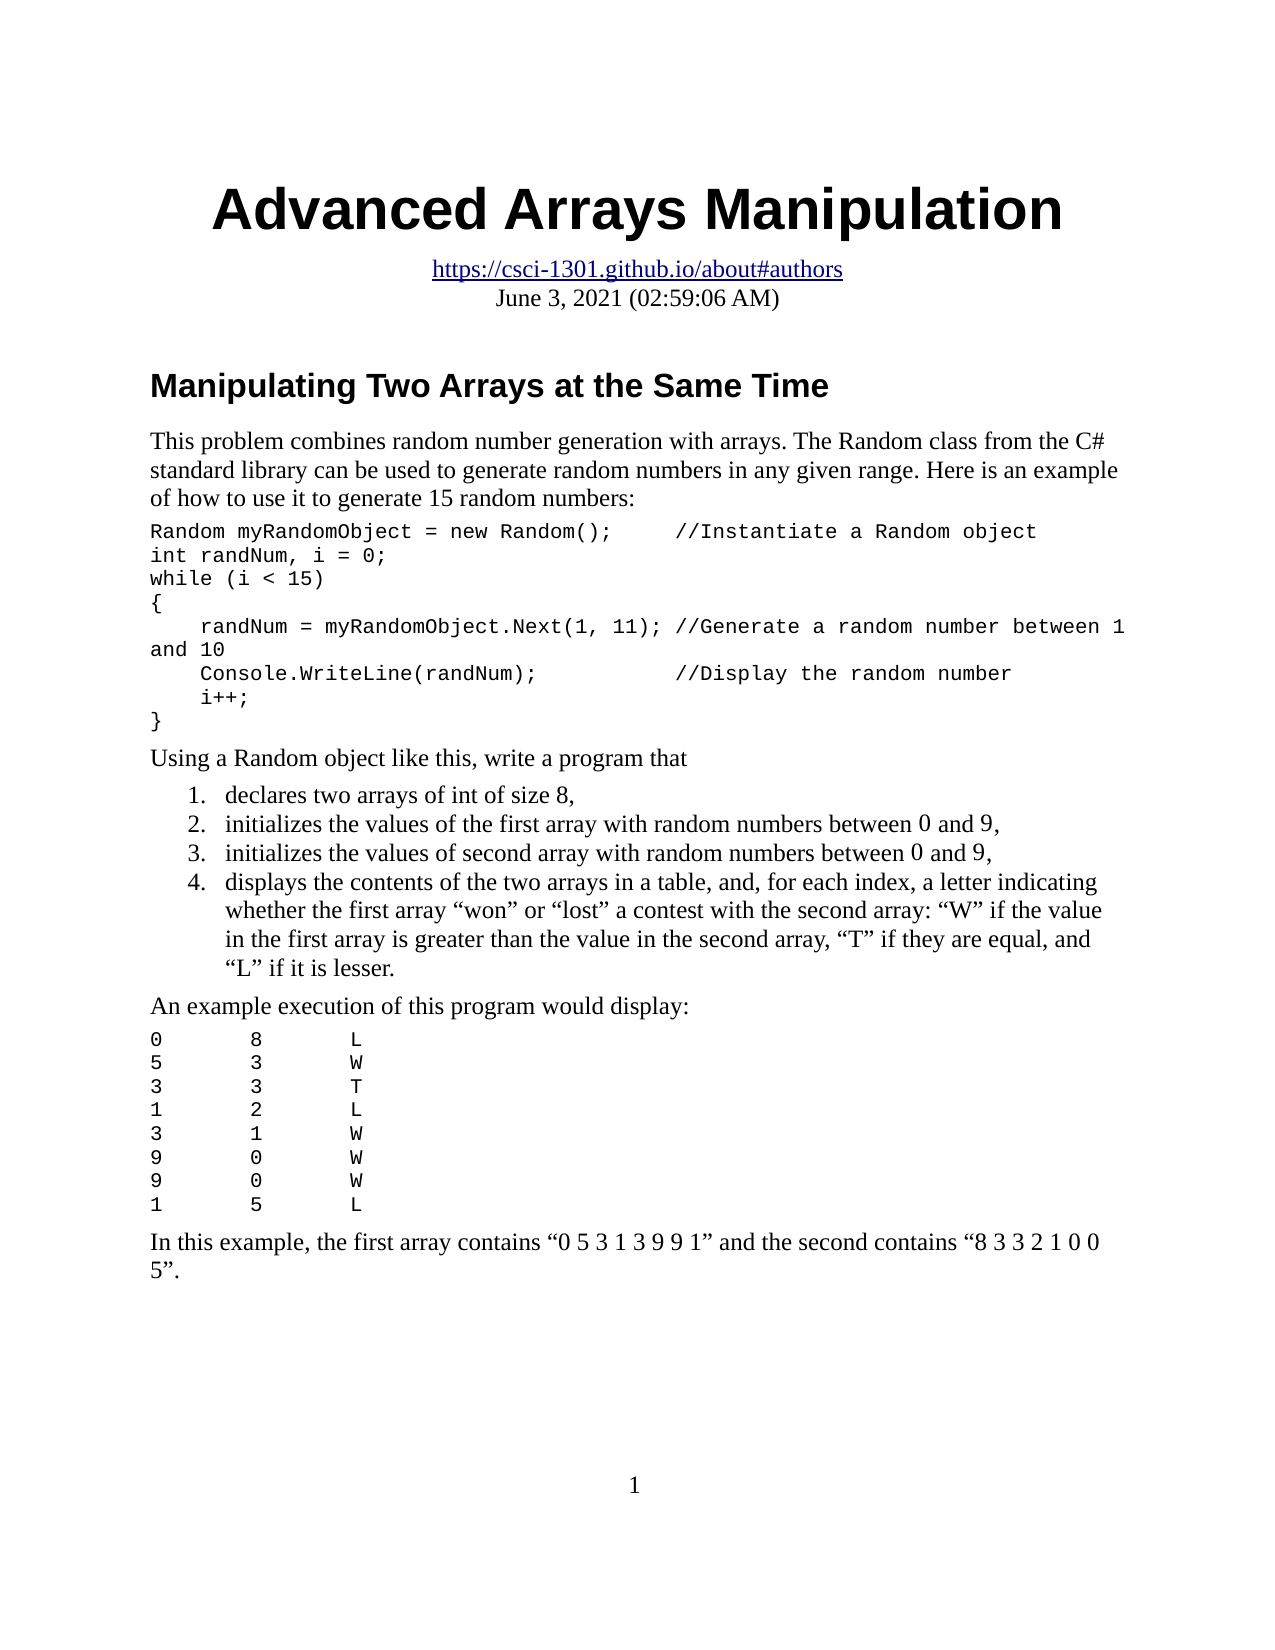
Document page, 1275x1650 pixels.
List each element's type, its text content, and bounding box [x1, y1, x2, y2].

text Console.WriteLine(randNum); //Display the random number [150, 663, 1125, 687]
title Advanced Arrays Manipulation [150, 175, 1125, 242]
text while (i < 15) [150, 568, 1125, 592]
text This problem combines random number generation with arrays. The Random class from the C# standard library can be used to generate random numbers in any given range. Here is an example of how to use it to generate 15 random numbers: [150, 426, 1125, 512]
list initializes the values of second array with random numbers between and , [187, 838, 1125, 867]
text Random myRandomObject = new Random(); //Instantiate a Random object [150, 521, 1125, 545]
text int randNum, i = 0; [150, 545, 1125, 568]
text Using a Random object like this, write a program that [150, 743, 1125, 772]
text An example execution of this program would display: [150, 991, 1125, 1019]
text In this example, the first array contains “0 5 3 1 3 9 9 1” and the second contains “8 3 3 2 1 0 0 5”. [150, 1227, 1125, 1284]
text 9 0 W [150, 1147, 1125, 1170]
text 0 8 L [150, 1028, 1125, 1052]
text 1 2 L [150, 1099, 1125, 1123]
list declares two arrays of int of size 8, [187, 781, 1125, 809]
subtitle Manipulating Two Arrays at the Same Time [150, 366, 1125, 404]
text June 3, 2021 (02:59:06 AM) [150, 283, 1125, 312]
list initializes the values of the first array with random numbers between and , [187, 809, 1125, 838]
text 5 3 W [150, 1052, 1125, 1076]
text 3 3 T [150, 1076, 1125, 1099]
list displays the contents of the two arrays in a table, and, for each index, a letter indicating whether the first array “won” or “lost” a contest with the second array: “W” if the value in the first array is greater than the value in the second array, “T” if they are equal, and “L” if it is lesser. [187, 867, 1125, 982]
text 9 0 W [150, 1170, 1125, 1194]
text https://csci-1301.github.io/about#authors [150, 254, 1125, 283]
text } [150, 710, 1125, 734]
text { [150, 592, 1125, 616]
text 3 1 W [150, 1123, 1125, 1147]
text 1 5 L [150, 1194, 1125, 1218]
text i++; [150, 687, 1125, 710]
text randNum = myRandomObject.Next(1, 11); //Generate a random number between 1 and 10 [150, 616, 1125, 663]
